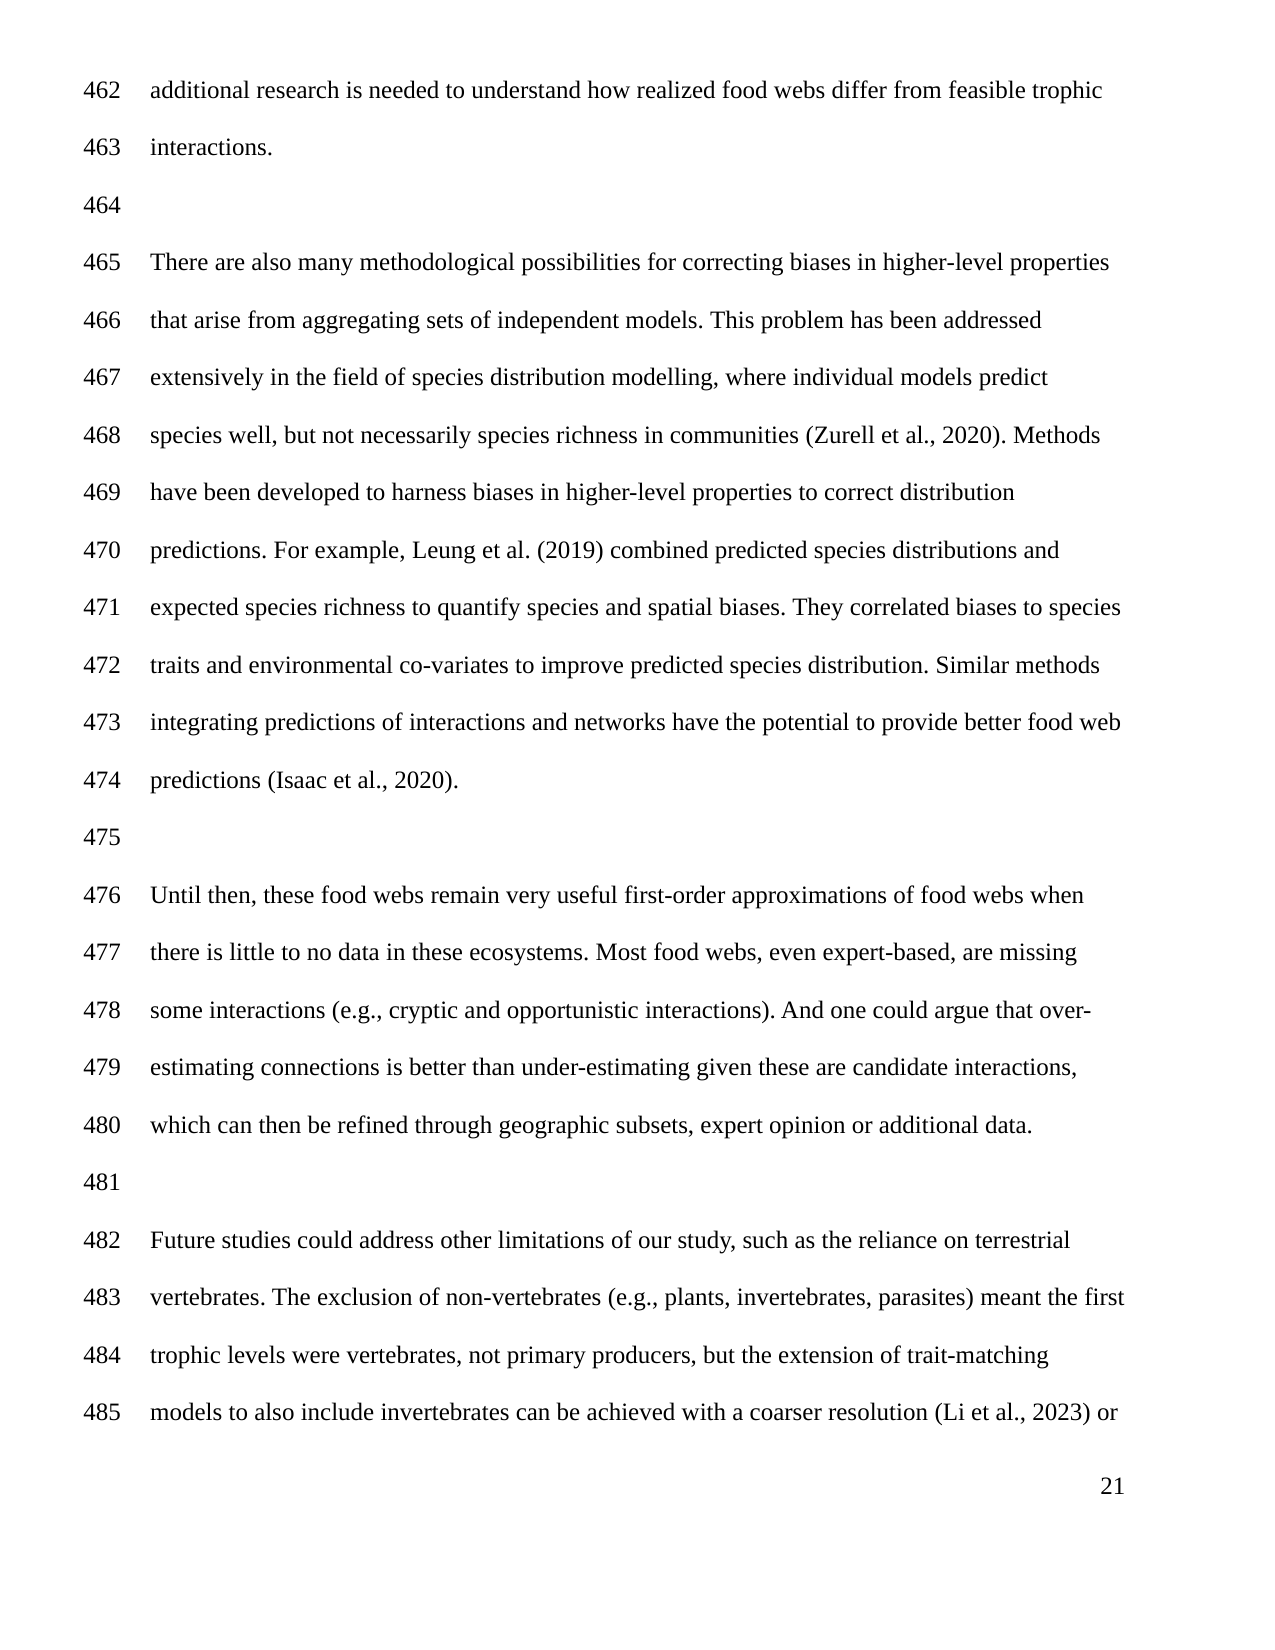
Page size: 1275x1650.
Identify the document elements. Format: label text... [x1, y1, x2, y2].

text additional research is needed to understand how realized food webs differ from feasible trophic interactions. [150, 75, 1125, 161]
text There are also many methodological possibilities for correcting biases in higher-level properties that arise from aggregating sets of independent models. This problem has been addressed extensively in the field of species distribution modelling, where individual models predict species well, but not necessarily species richness in communities (Zurell et al., 2020). Methods have been developed to harness biases in higher-level properties to correct distribution predictions. For example, Leung et al. (2019) combined predicted species distributions and expected species richness to quantify species and spatial biases. They correlated biases to species traits and environmental co-variates to improve predicted species distribution. Similar methods integrating predictions of interactions and networks have the potential to provide better food web predictions (Isaac et al., 2020). [150, 247, 1125, 794]
text Until then, these food webs remain very useful first-order approximations of food webs when there is little to no data in these ecosystems. Most food webs, even expert-based, are missing some interactions (e.g., cryptic and opportunistic interactions). And one could argue that over-estimating connections is better than under-estimating given these are candidate interactions, which can then be refined through geographic subsets, expert opinion or additional data. [150, 880, 1125, 1139]
text Future studies could address other limitations of our study, such as the reliance on terrestrial vertebrates. The exclusion of non-vertebrates (e.g., plants, invertebrates, parasites) meant the first trophic levels were vertebrates, not primary producers, but the extension of trait-matching models to also include invertebrates can be achieved with a coarser resolution (Li et al., 2023) or [150, 1225, 1125, 1426]
